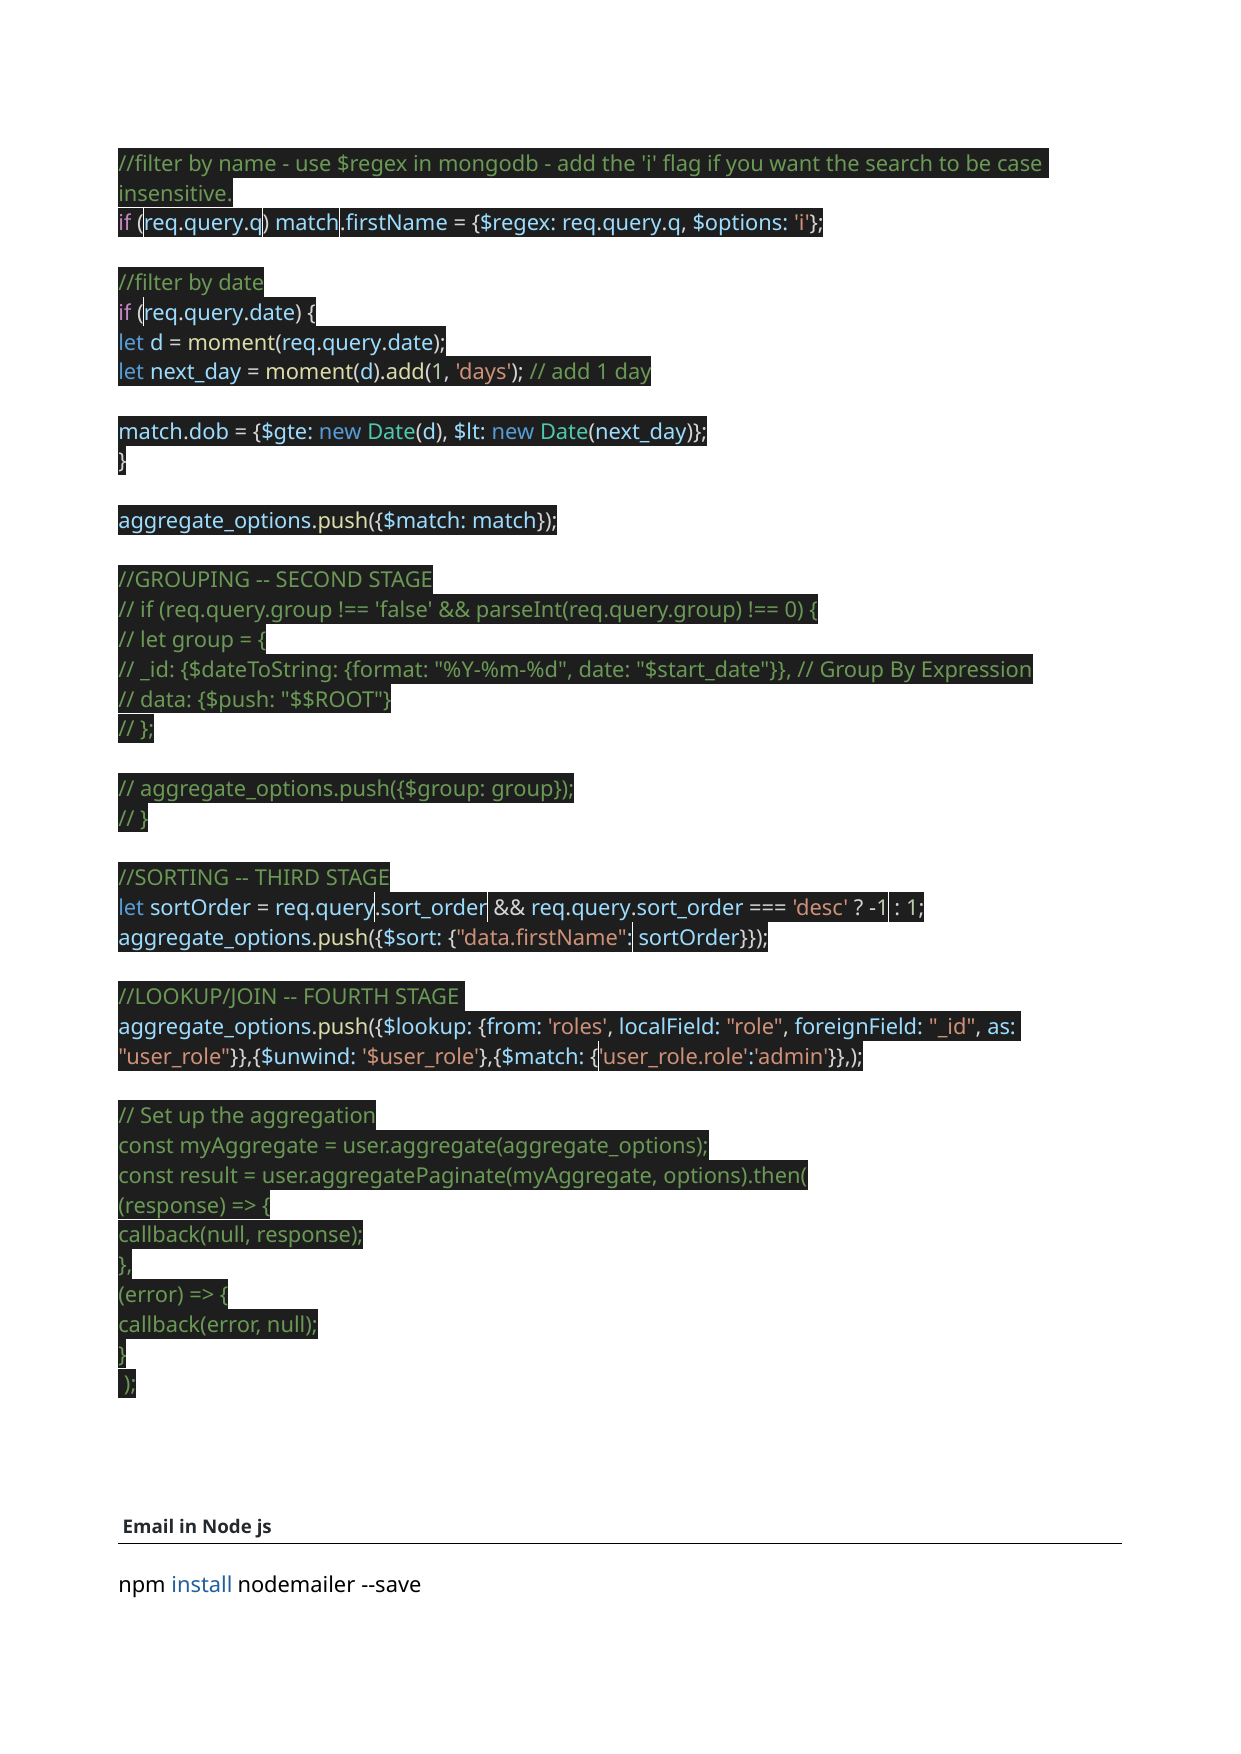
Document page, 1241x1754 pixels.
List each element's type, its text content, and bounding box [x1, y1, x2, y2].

text let sortOrder = req.query.sort_order && req.query.sort_order === 'desc' ? -1 : 1; [118, 892, 1122, 922]
text //LOOKUP/JOIN -- FOURTH STAGE [118, 981, 1122, 1011]
text const myAggregate = user.aggregate(aggregate_options); [118, 1130, 1122, 1160]
text if (req.query.q) match.firstName = {$regex: req.query.q, $options: 'i'}; [118, 207, 1122, 237]
text // }; [118, 713, 1122, 743]
text } [118, 446, 1122, 475]
text //filter by name - use $regex in mongodb - add the 'i' flag if you want the search to be case insensitive. [118, 148, 1122, 207]
text (response) => { [118, 1190, 1122, 1219]
text aggregate_options.push({$match: match}); [118, 505, 1122, 535]
text // data: {$push: "$$ROOT"} [118, 684, 1122, 713]
text (error) => { [118, 1279, 1122, 1309]
text //GROUPING -- SECOND STAGE [118, 564, 1122, 594]
text aggregate_options.push({$lookup: {from: 'roles', localField: "role", foreignField: "_id", as: "user_role"}},{$unwind: '$user_role'},{$match: {'user_role.role':'admin'}},); [118, 1011, 1122, 1071]
text // } [118, 803, 1122, 832]
text // Set up the aggregation [118, 1100, 1122, 1130]
text npm install nodemailer --save [118, 1569, 1122, 1599]
text // aggregate_options.push({$group: group}); [118, 773, 1122, 803]
text ); [118, 1368, 1122, 1398]
text callback(null, response); [118, 1219, 1122, 1249]
text if (req.query.date) { [118, 297, 1122, 326]
text aggregate_options.push({$sort: {"data.firstName": sortOrder}}); [118, 922, 1122, 952]
text let d = moment(req.query.date); [118, 326, 1122, 356]
text // let group = { [118, 624, 1122, 654]
text // if (req.query.group !== 'false' && parseInt(req.query.group) !== 0) { [118, 594, 1122, 624]
text //SORTING -- THIRD STAGE [118, 862, 1122, 892]
text let next_day = moment(d).add(1, 'days'); // add 1 day [118, 356, 1122, 386]
text Email in Node js [118, 1509, 1122, 1543]
text callback(error, null); [118, 1309, 1122, 1339]
text } [118, 1339, 1122, 1368]
text //filter by date [118, 267, 1122, 297]
text // _id: {$dateToString: {format: "%Y-%m-%d", date: "$start_date"}}, // Group By Expression [118, 654, 1122, 684]
text const result = user.aggregatePaginate(myAggregate, options).then( [118, 1160, 1122, 1190]
text match.dob = {$gte: new Date(d), $lt: new Date(next_day)}; [118, 416, 1122, 446]
text }, [118, 1249, 1122, 1279]
